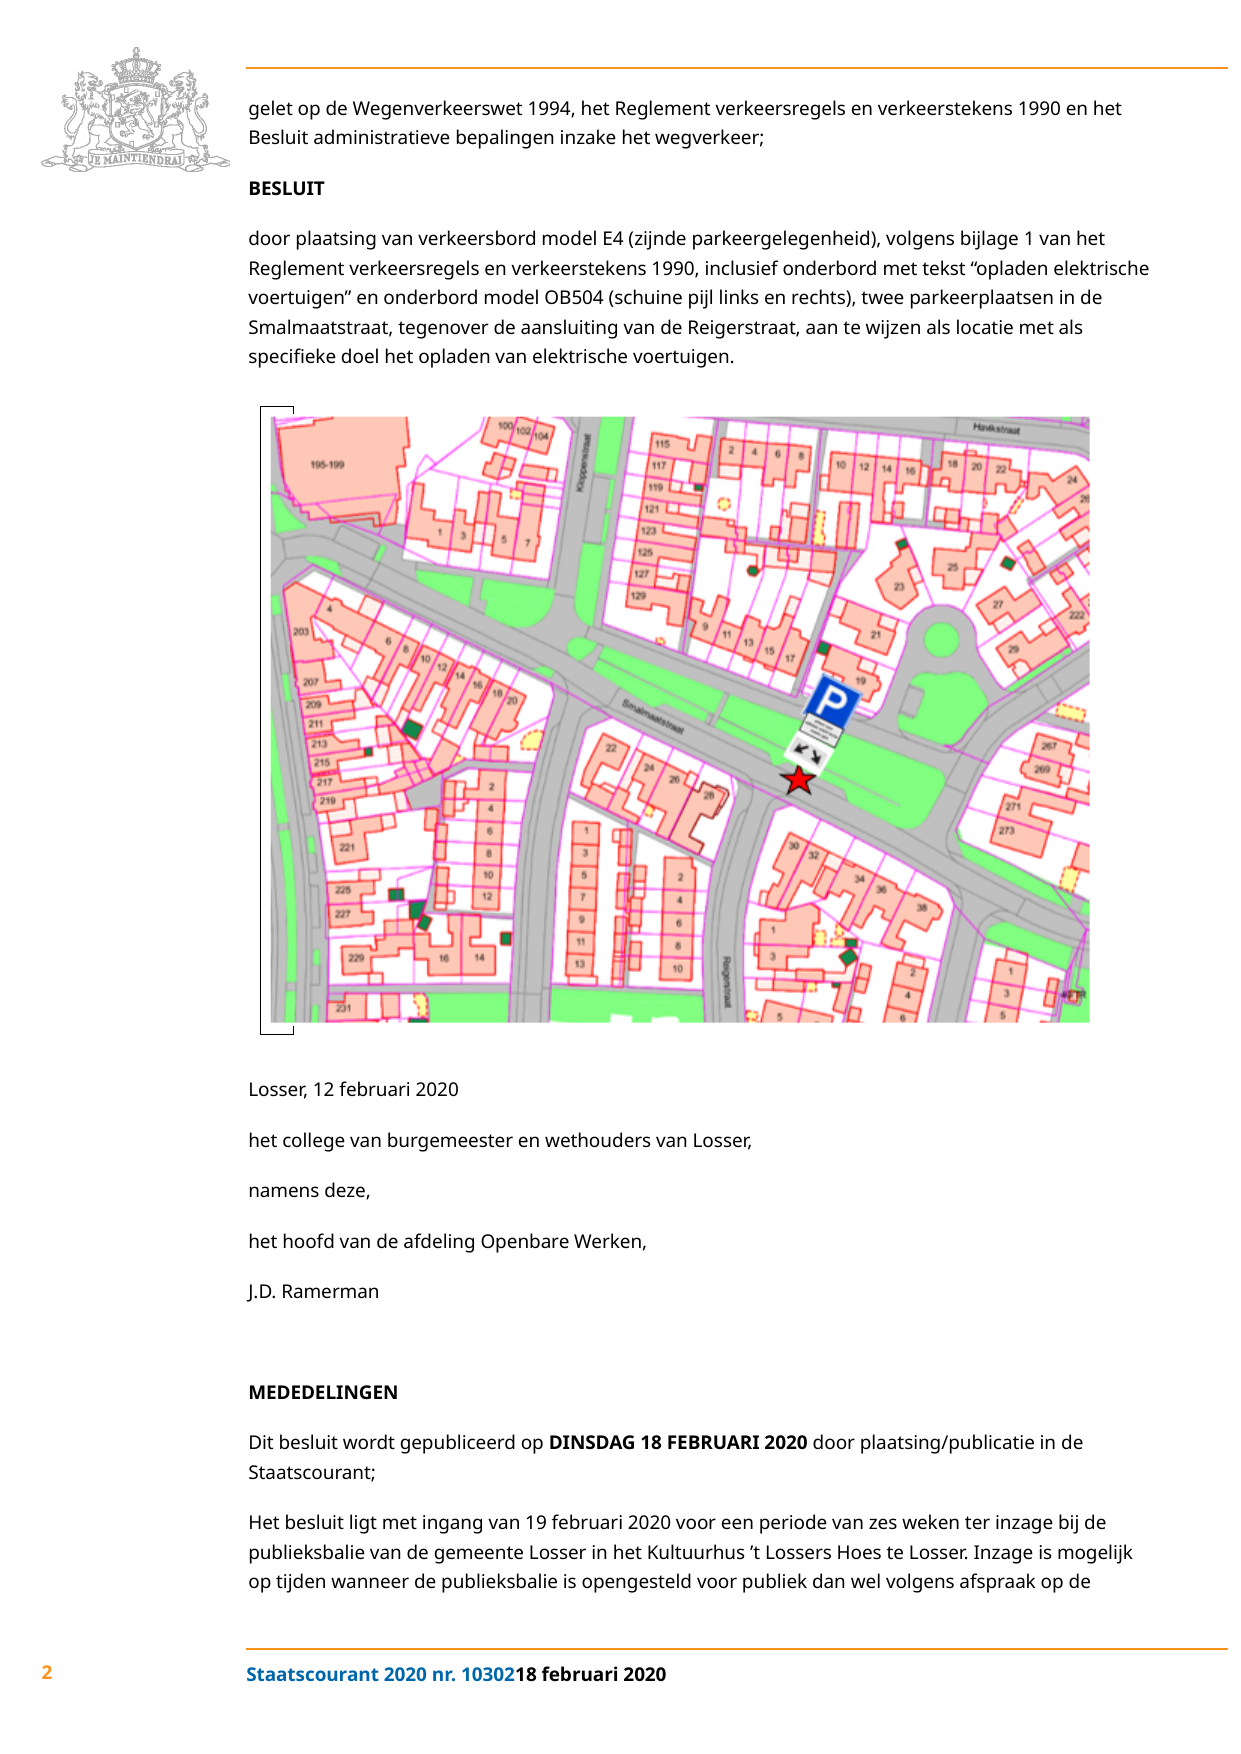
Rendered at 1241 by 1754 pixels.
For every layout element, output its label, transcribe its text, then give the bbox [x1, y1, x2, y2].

text het college van burgemeester en wethouders van Losser, [248, 1127, 1152, 1153]
text door plaatsing van verkeersbord model E4 (zijnde parkeergelegenheid), volgens bijlage 1 van het Reglement verkeersregels en verkeerstekens 1990, inclusief onderbord met tekst “opladen elektrische voertuigen” en onderbord model OB504 (schuine pijl links en rechts), twee parkeerplaatsen in de Smalmaatstraat, tegenover de aansluiting van de Reigerstraat, aan te wijzen als locatie met als specifieke doel het opladen van elektrische voertuigen. [248, 225, 1152, 369]
text MEDEDELINGEN [248, 1379, 1152, 1405]
text Dit besluit wordt gepubliceerd op DINSDAG 18 FEBRUARI 2020 door plaatsing/publicatie in de Staatscourant; [248, 1429, 1152, 1485]
picture [268, 414, 1096, 1026]
text gelet op de Wegenverkeerswet 1994, het Reglement verkeersregels en verkeerstekens 1990 en het Besluit administratieve bepalingen inzake het wegverkeer; [248, 95, 1152, 150]
text namens deze, [248, 1177, 1152, 1203]
text het hoofd van de afdeling Openbare Werken, [248, 1228, 1152, 1253]
text BESLUIT [248, 175, 1152, 201]
text Het besluit ligt met ingang van 19 februari 2020 voor een periode van zes weken ter inzage bij de publieksbalie van de gemeente Losser in het Kultuurhus ’t Lossers Hoes te Losser. Inzage is mogelijk op tijden wanneer de publieksbalie is opengesteld voor publiek dan wel volgens afspraak op de [248, 1509, 1152, 1594]
text J.D. Ramerman [248, 1278, 1152, 1304]
picture [41, 47, 231, 172]
text Losser, 12 februari 2020 [248, 1077, 1152, 1102]
